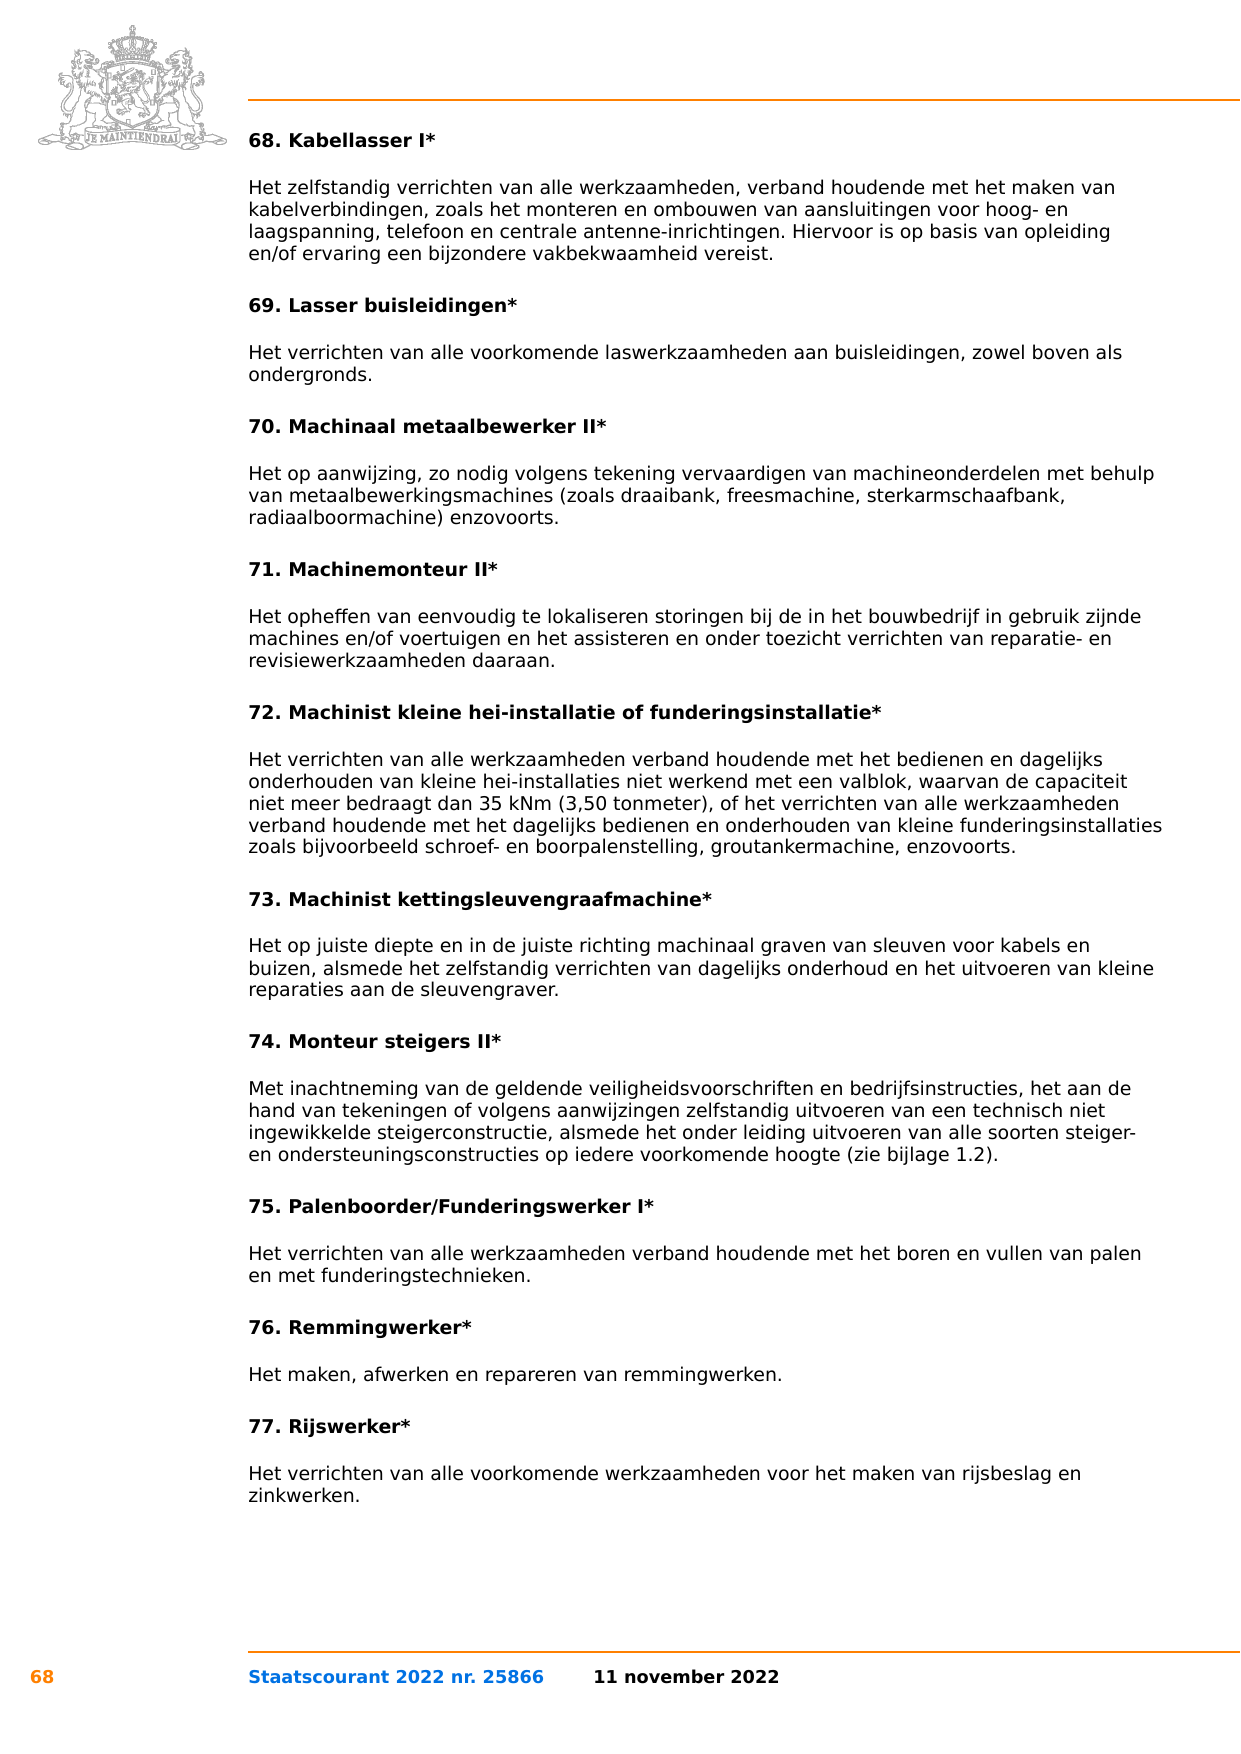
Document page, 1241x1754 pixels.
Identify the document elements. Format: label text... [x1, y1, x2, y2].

text Het verrichten van alle voorkomende laswerkzaamheden aan buisleidingen, zowel boven als ondergronds. [248, 342, 1163, 386]
text Het verrichten van alle voorkomende werkzaamheden voor het maken van rijsbeslag en zinkwerken. [248, 1463, 1163, 1507]
subtitle 75. Palenboorder/Funderingswerker I* [248, 1196, 1163, 1218]
subtitle 71. Machinemonteur II* [248, 559, 1163, 581]
subtitle 69. Lasser buisleidingen* [248, 295, 1163, 317]
subtitle 76. Remmingwerker* [248, 1317, 1163, 1339]
subtitle 74. Monteur steigers II* [248, 1031, 1163, 1053]
subtitle 70. Machinaal metaalbewerker II* [248, 416, 1163, 438]
text Het op aanwijzing, zo nodig volgens tekening vervaardigen van machineonderdelen met behulp van metaalbewerkingsmachines (zoals draaibank, freesmachine, sterkarmschaafbank, radiaalboormachine) enzovoorts. [248, 463, 1163, 529]
subtitle 72. Machinist kleine hei-installatie of funderingsinstallatie* [248, 702, 1163, 723]
subtitle 77. Rijswerker* [248, 1416, 1163, 1438]
text Het zelfstandig verrichten van alle werkzaamheden, verband houdende met het maken van kabelverbindingen, zoals het monteren en ombouwen van aansluitingen voor hoog- en laagspanning, telefoon en centrale antenne-inrichtingen. Hiervoor is op basis van opleiding en/of ervaring een bijzondere vakbekwaamheid vereist. [248, 177, 1163, 265]
text Het op juiste diepte en in de juiste richting machinaal graven van sleuven voor kabels en buizen, alsmede het zelfstandig verrichten van dagelijks onderhoud en het uitvoeren van kleine reparaties aan de sleuvengraver. [248, 935, 1163, 1001]
text Het opheffen van eenvoudig te lokaliseren storingen bij de in het bouwbedrijf in gebruik zijnde machines en/of voertuigen en het assisteren en onder toezicht verrichten van reparatie- en revisiewerkzaamheden daaraan. [248, 606, 1163, 672]
text Het verrichten van alle werkzaamheden verband houdende met het bedienen en dagelijks onderhouden van kleine hei-installaties niet werkend met een valblok, waarvan de capaciteit niet meer bedraagt dan 35 kNm (3,50 tonmeter), of het verrichten van alle werkzaamheden verband houdende met het dagelijks bedienen en onderhouden van kleine funderingsinstallaties zoals bijvoorbeeld schroef- en boorpalenstelling, groutankermachine, enzovoorts. [248, 748, 1163, 858]
picture [38, 25, 227, 150]
text Met inachtneming van de geldende veiligheidsvoorschriften en bedrijfsinstructies, het aan de hand van tekeningen of volgens aanwijzingen zelfstandig uitvoeren van een technisch niet ingewikkelde steigerconstructie, alsmede het onder leiding uitvoeren van alle soorten steiger- en ondersteuningsconstructies op iedere voorkomende hoogte (zie bijlage 1.2). [248, 1078, 1163, 1166]
subtitle 68. Kabellasser I* [248, 130, 1163, 152]
text Het verrichten van alle werkzaamheden verband houdende met het boren en vullen van palen en met funderingstechnieken. [248, 1243, 1163, 1287]
subtitle 73. Machinist kettingsleuvengraafmachine* [248, 888, 1163, 910]
text Het maken, afwerken en repareren van remmingwerken. [248, 1364, 1163, 1386]
